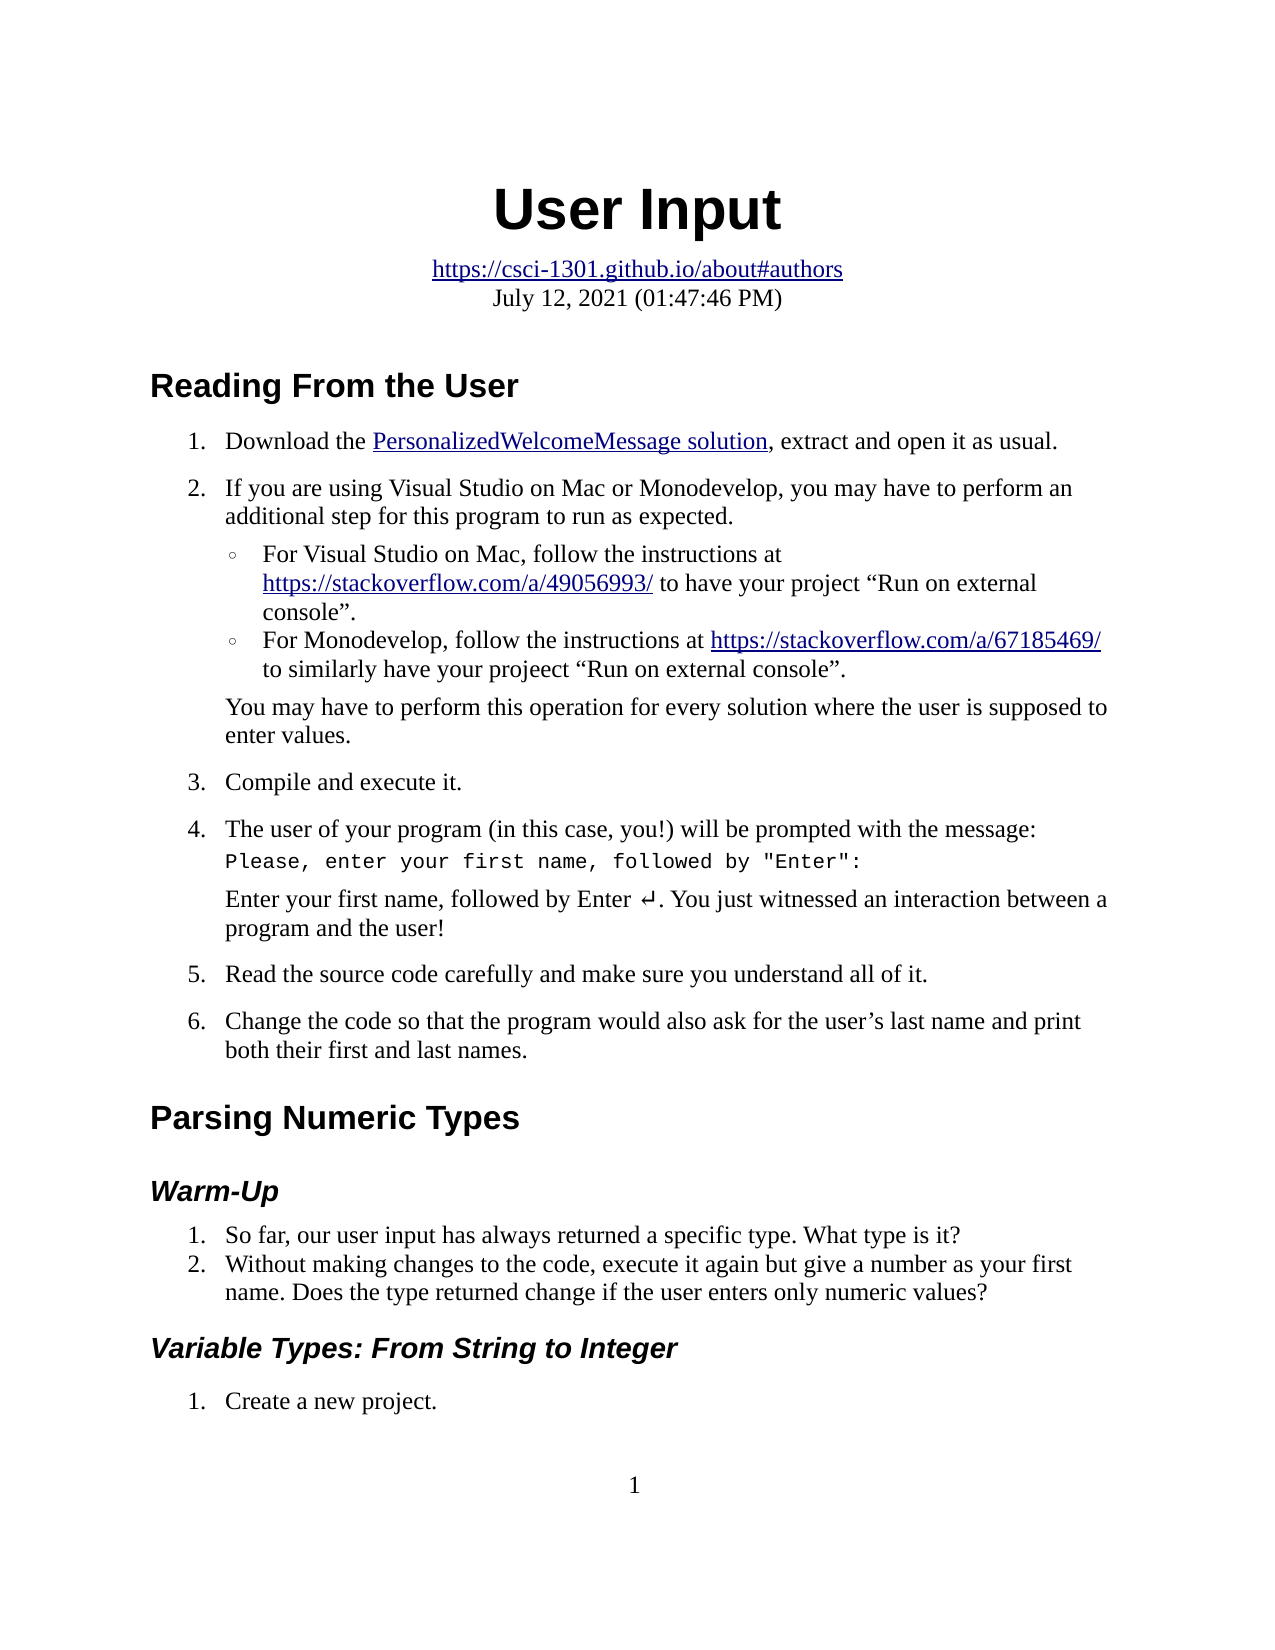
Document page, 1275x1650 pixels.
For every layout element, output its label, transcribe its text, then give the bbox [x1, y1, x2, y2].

subtitle Variable Types: From String to Integer [150, 1331, 1125, 1365]
list For Visual Studio on Mac, follow the instructions at https://stackoverflow.com/a/49056993/ to have your project “Run on external console”. [225, 539, 1125, 625]
subtitle Parsing Numeric Types [150, 1098, 1125, 1136]
list Change the code so that the program would also ask for the user’s last name and print both their first and last names. [187, 1006, 1125, 1064]
list Compile and execute it. [187, 767, 1125, 796]
list If you are using Visual Studio on Mac or Monodevelop, you may have to perform an additional step for this program to run as expected. [187, 473, 1125, 530]
text https://csci-1301.github.io/about#authors [150, 254, 1125, 283]
list The user of your program (in this case, you!) will be prompted with the message: [187, 814, 1125, 843]
list Create a new project. [187, 1386, 1125, 1415]
list For Monodevelop, follow the instructions at https://stackoverflow.com/a/67185469/ to similarly have your projeect “Run on external console”. [225, 625, 1125, 683]
list Read the source code carefully and make sure you understand all of it. [187, 959, 1125, 988]
list Enter your first name, followed by Enter ↵. You just witnessed an interaction between a program and the user! [187, 884, 1125, 942]
list Without making changes to the code, execute it again but give a number as your first name. Does the type returned change if the user enters only numeric values? [187, 1249, 1125, 1306]
list Please, enter your first name, followed by "Enter": [187, 852, 1125, 875]
title User Input [150, 175, 1125, 242]
subtitle Warm-Up [150, 1174, 1125, 1207]
list You may have to perform this operation for every solution where the user is supposed to enter values. [187, 692, 1125, 749]
subtitle Reading From the User [150, 366, 1125, 404]
list So far, our user input has always returned a specific type. What type is it? [187, 1220, 1125, 1249]
list Download the PersonalizedWelcomeMessage solution, extract and open it as usual. [187, 426, 1125, 455]
text July 12, 2021 (01:47:46 PM) [150, 283, 1125, 312]
